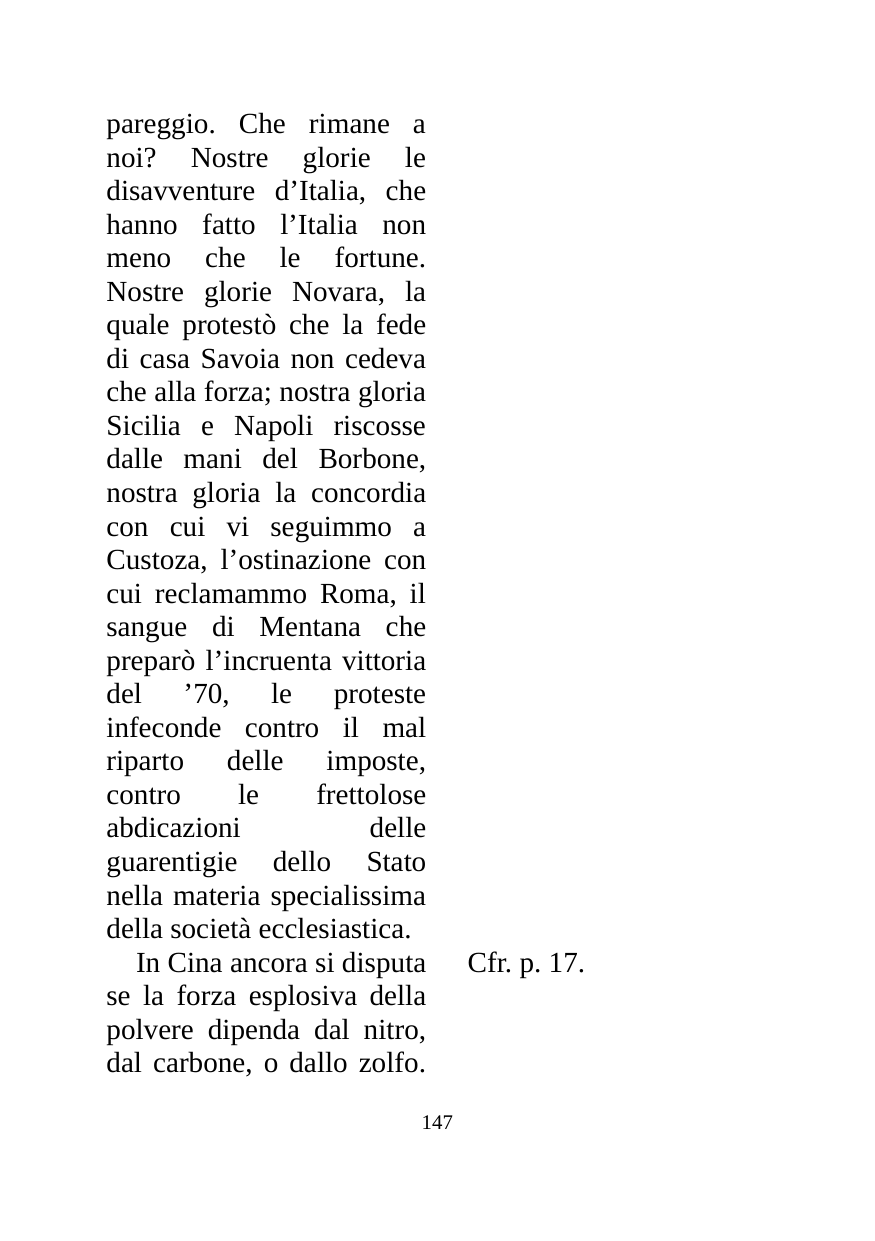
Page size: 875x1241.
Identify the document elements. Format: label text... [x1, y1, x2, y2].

table_cell In Cina ancora si disputa se la forza esplosiva della polvere dipenda dal nitro, dal carbone, o dallo zolfo. [106, 945, 438, 1079]
table_cell pareggio. Che rimane a noi? Nostre glorie le disavventure d’Italia, che hanno fatto l’Italia non meno che le fortune. Nostre glorie Novara, la quale protestò che la fede di casa Savoia non cedeva che alla forza; nostra gloria Sicilia e Napoli riscosse dalle mani del Borbone, nostra gloria la concordia con cui vi seguimmo a Custoza, l’ostinazione con cui reclamammo Roma, il sangue di Mentana che preparò l’incruenta vittoria del ’70, le proteste infeconde contro il mal riparto delle imposte, contro le frettolose abdicazioni delle guarentigie dello Stato nella materia specialissima della società ecclesiastica. [106, 106, 438, 945]
table_cell [438, 106, 767, 945]
table_cell Cfr. p. 17. [438, 945, 767, 1079]
